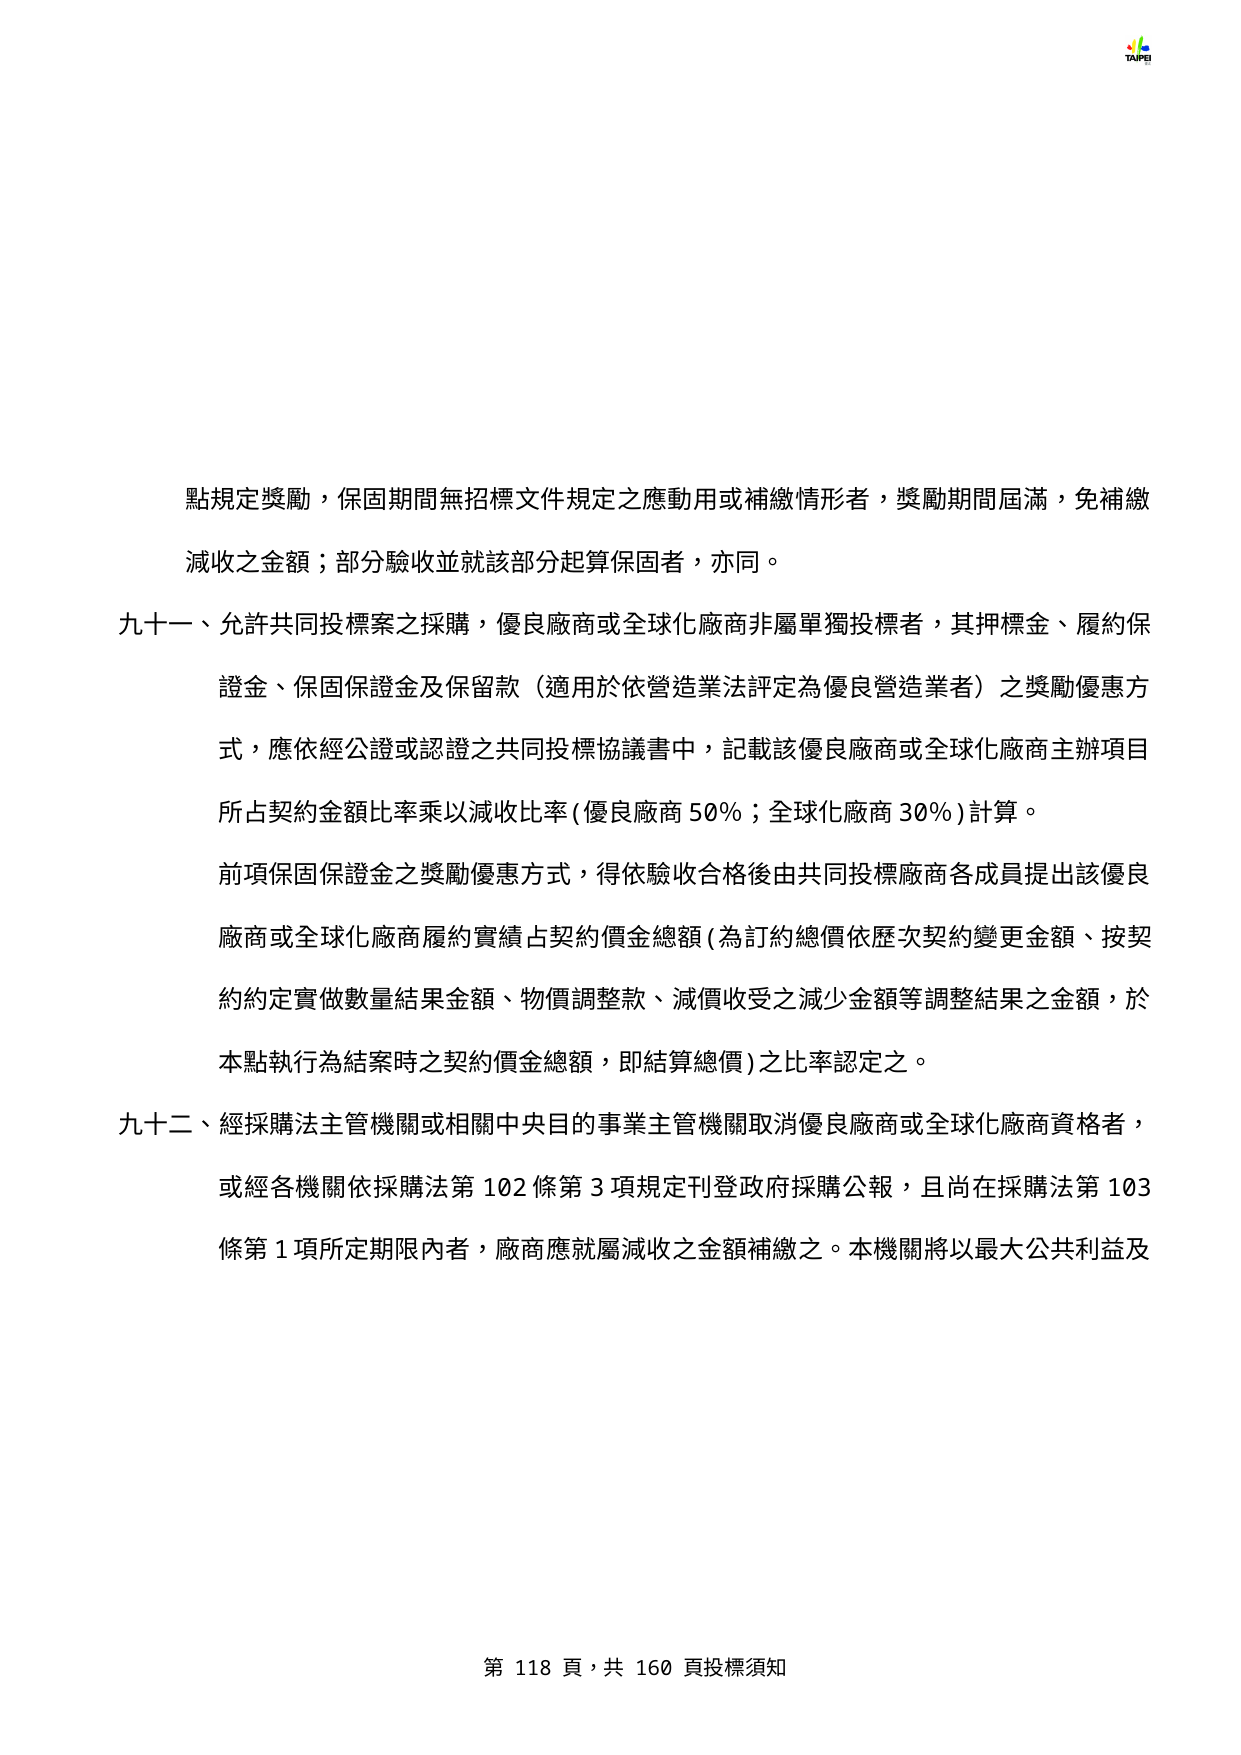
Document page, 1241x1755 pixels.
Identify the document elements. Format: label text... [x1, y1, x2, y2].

text 前項保固保證金之獎勵優惠方式，得依驗收合格後由共同投標廠商各成員提出該優良廠商或全球化廠商履約實績占契約價金總額(為訂約總價依歷次契約變更金額、按契約約定實做數量結果金額、物價調整款、減價收受之減少金額等調整結果之金額，於本點執行為結案時之契約價金總額，即結算總價)之比率認定之。 [218, 831, 1152, 1081]
text 九十一、允許共同投標案之採購，優良廠商或全球化廠商非屬單獨投標者，其押標金、履約保證金、保固保證金及保留款（適用於依營造業法評定為優良營造業者）之獎勵優惠方式，應依經公證或認證之共同投標協議書中，記載該優良廠商或全球化廠商主辦項目所占契約金額比率乘以減收比率(優良廠商50％；全球化廠商30％)計算。 [118, 581, 1152, 831]
text 九十二、經採購法主管機關或相關中央目的事業主管機關取消優良廠商或全球化廠商資格者，或經各機關依採購法第102條第3項規定刊登政府採購公報，且尚在採購法第103條第1項所定期限內者，廠商應就屬減收之金額補繳之。本機關將以最大公共利益及 [118, 1081, 1152, 1268]
text 點規定獎勵，保固期間無招標文件規定之應動用或補繳情形者，獎勵期間屆滿，免補繳減收之金額；部分驗收並就該部分起算保固者，亦同。 [118, 456, 1152, 581]
